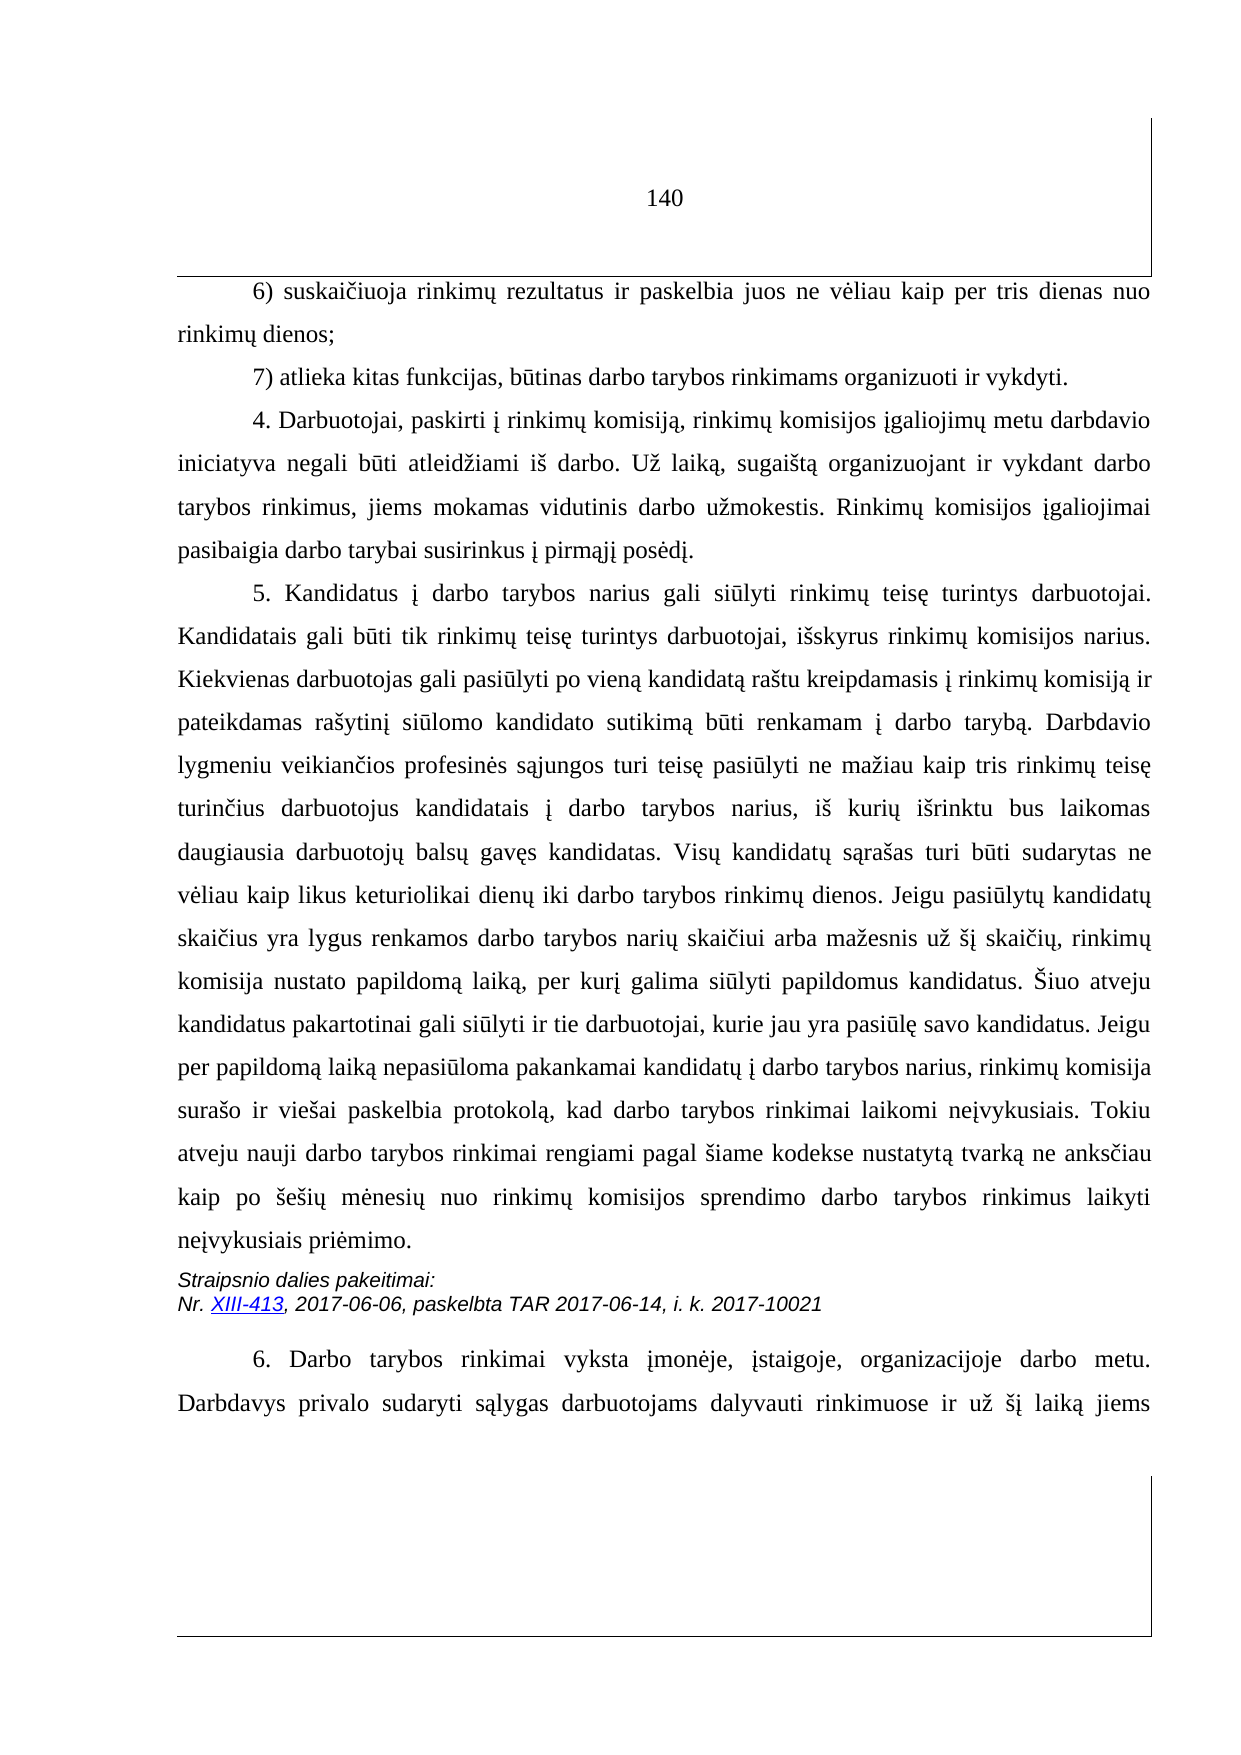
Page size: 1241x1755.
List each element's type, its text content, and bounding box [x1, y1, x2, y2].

text 4. Darbuotojai, paskirti į rinkimų komisiją, rinkimų komisijos įgaliojimų metu darbdavio iniciatyva negali būti atleidžiami iš darbo. Už laiką, sugaištą organizuojant ir vykdant darbo tarybos rinkimus, jiems mokamas vidutinis darbo užmokestis. Rinkimų komisijos įgaliojimai pasibaigia darbo tarybai susirinkus į pirmąjį posėdį. [177, 405, 1152, 563]
text 7) atlieka kitas funkcijas, būtinas darbo tarybos rinkimams organizuoti ir vykdyti. [177, 362, 1152, 391]
text Nr. XIII-413, 2017-06-06, paskelbta TAR 2017-06-14, i. k. 2017-10021 [177, 1292, 1152, 1316]
text 5. Kandidatus į darbo tarybos narius gali siūlyti rinkimų teisę turintys darbuotojai. Kandidatais gali būti tik rinkimų teisę turintys darbuotojai, išskyrus rinkimų komisijos narius. Kiekvienas darbuotojas gali pasiūlyti po vieną kandidatą raštu kreipdamasis į rinkimų komisiją ir pateikdamas rašytinį siūlomo kandidato sutikimą būti renkamam į darbo tarybą. Darbdavio lygmeniu veikiančios profesinės sąjungos turi teisę pasiūlyti ne mažiau kaip tris rinkimų teisę turinčius darbuotojus kandidatais į darbo tarybos narius, iš kurių išrinktu bus laikomas daugiausia darbuotojų balsų gavęs kandidatas. Visų kandidatų sąrašas turi būti sudarytas ne vėliau kaip likus keturiolikai dienų iki darbo tarybos rinkimų dienos. Jeigu pasiūlytų kandidatų skaičius yra lygus renkamos darbo tarybos narių skaičiui arba mažesnis už šį skaičių, rinkimų komisija nustato papildomą laiką, per kurį galima siūlyti papildomus kandidatus. Šiuo atveju kandidatus pakartotinai gali siūlyti ir tie darbuotojai, kurie jau yra pasiūlę savo kandidatus. Jeigu per papildomą laiką nepasiūloma pakankamai kandidatų į darbo tarybos narius, rinkimų komisija surašo ir viešai paskelbia protokolą, kad darbo tarybos rinkimai laikomi neįvykusiais. Tokiu atveju nauji darbo tarybos rinkimai rengiami pagal šiame kodekse nustatytą tvarką ne anksčiau kaip po šešių mėnesių nuo rinkimų komisijos sprendimo darbo tarybos rinkimus laikyti neįvykusiais priėmimo. [177, 578, 1152, 1253]
text 6) suskaičiuoja rinkimų rezultatus ir paskelbia juos ne vėliau kaip per tris dienas nuo rinkimų dienos; [177, 276, 1152, 348]
text Straipsnio dalies pakeitimai: [177, 1268, 1152, 1292]
text 6. Darbo tarybos rinkimai vyksta įmonėje, įstaigoje, organizacijoje darbo metu. Darbdavys privalo sudaryti sąlygas darbuotojams dalyvauti rinkimuose ir už šį laiką jiems [177, 1344, 1152, 1416]
